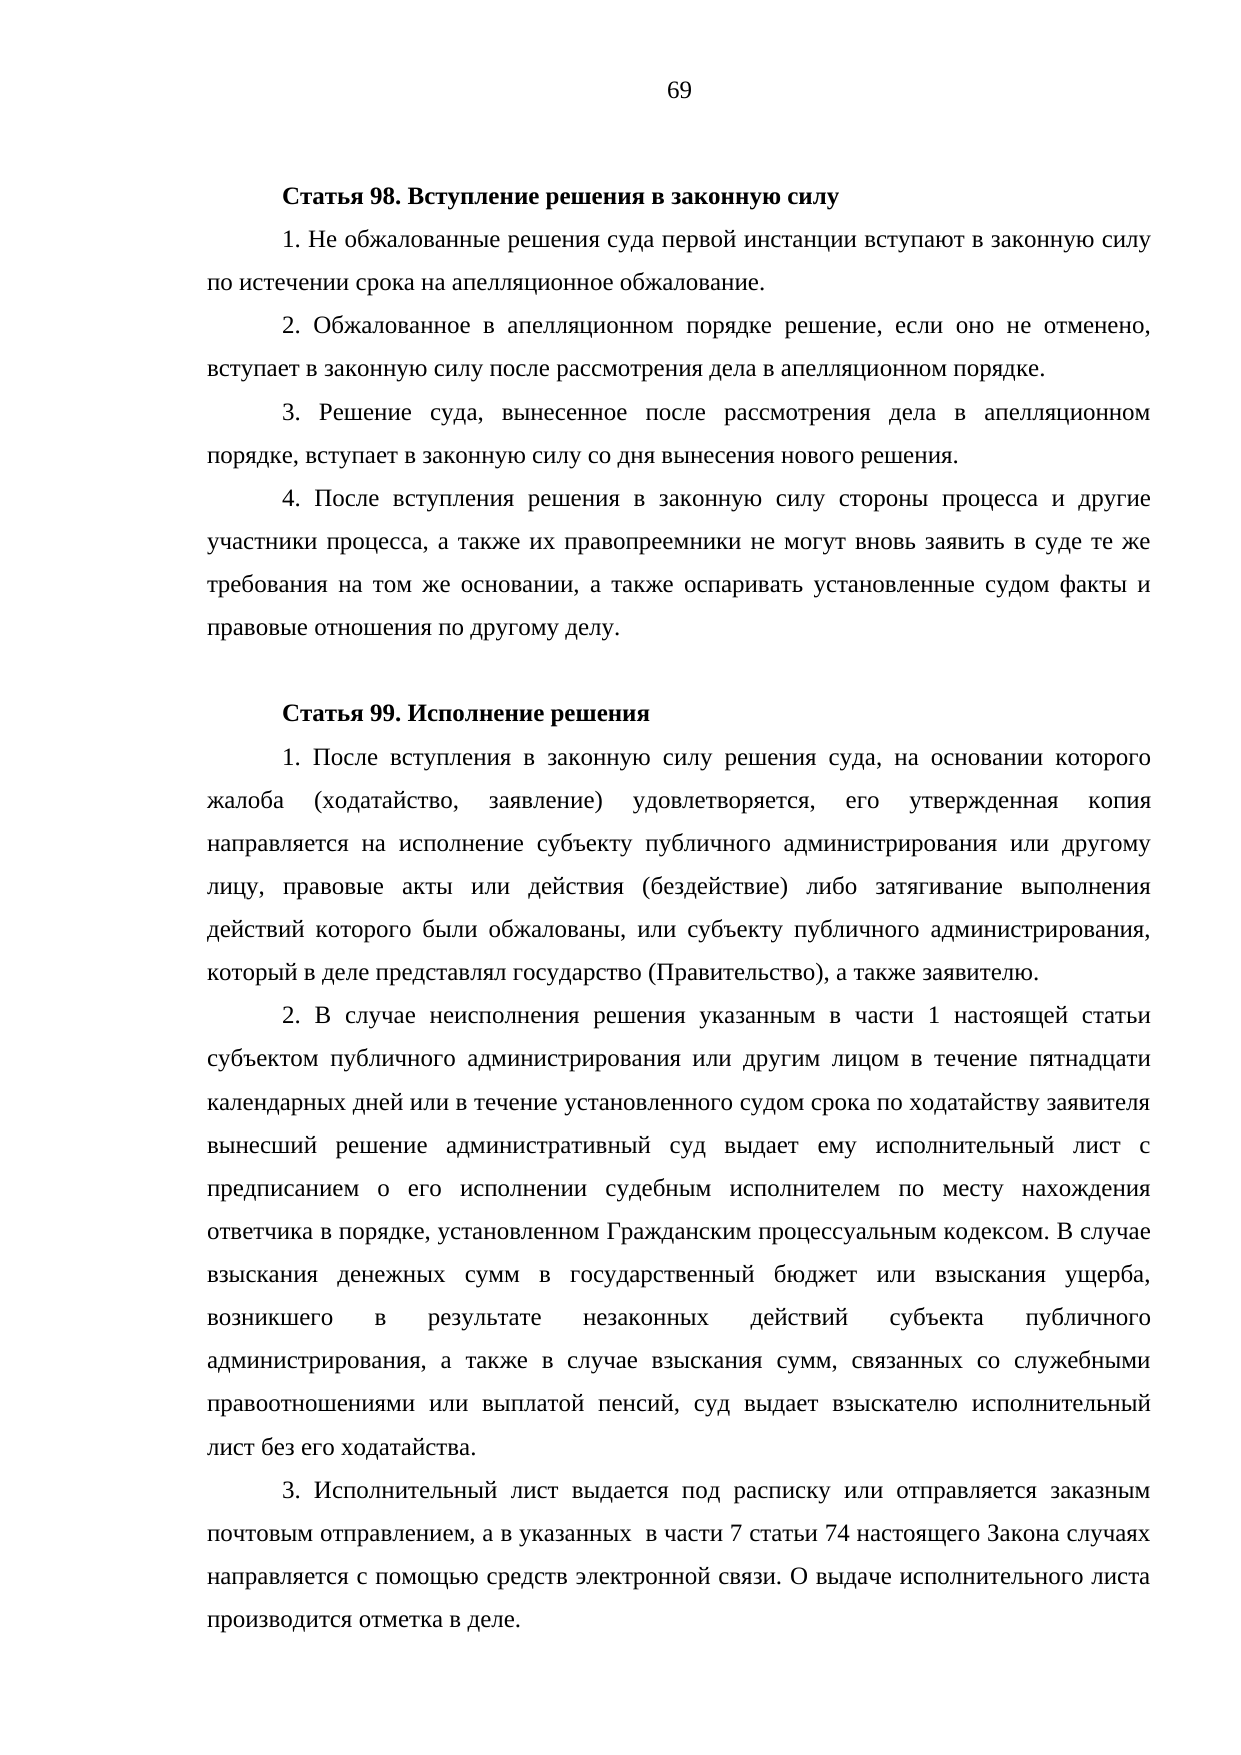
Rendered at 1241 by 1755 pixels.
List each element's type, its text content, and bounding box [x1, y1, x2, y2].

text 3. Решение суда, вынесенное после рассмотрения дела в апелляционном порядке, вступает в законную силу со дня вынесения нового решения. [207, 397, 1152, 468]
text 1. После вступления в законную силу решения суда, на основании которого жалоба (ходатайство, заявление) удовлетворяется, его утвержденная копия направляется на исполнение субъекту публичного администрирования или другому лицу, правовые акты или действия (бездействие) либо затягивание выполнения действий которого были обжалованы, или субъекту публичного администрирования, который в деле представлял государство (Правительство), а также заявителю. [207, 742, 1152, 986]
text 4. После вступления решения в законную силу стороны процесса и другие участники процесса, а также их правопреемники не могут вновь заявить в суде те же требования на том же основании, а также оспаривать установленные судом факты и правовые отношения по другому делу. [207, 483, 1152, 641]
text 1. Не обжалованные решения суда первой инстанции вступают в законную силу по истечении срока на апелляционное обжалование. [207, 224, 1152, 296]
text Статья 98. Вступление решения в законную силу [207, 181, 1152, 210]
text 3. Исполнительный лист выдается под расписку или отправляется заказным почтовым отправлением, а в указанных в части 7 статьи 74 настоящего Закона случаях направляется с помощью средств электронной связи. О выдаче исполнительного листа производится отметка в деле. [207, 1475, 1152, 1633]
text Статья 99. Исполнение решения [207, 698, 1152, 727]
text 2. Обжалованное в апелляционном порядке решение, если оно не отменено, вступает в законную силу после рассмотрения дела в апелляционном порядке. [207, 310, 1152, 382]
text 2. В случае неисполнения решения указанным в части 1 настоящей статьи субъектом публичного администрирования или другим лицом в течение пятнадцати календарных дней или в течение установленного судом срока по ходатайству заявителя вынесший решение административный суд выдает ему исполнительный лист с предписанием о его исполнении судебным исполнителем по месту нахождения ответчика в порядке, установленном Гражданским процессуальным кодексом. В случае взыскания денежных сумм в государственный бюджет или взыскания ущерба, возникшего в результате незаконных действий субъекта публичного администрирования, а также в случае взыскания сумм, связанных со служебными правоотношениями или выплатой пенсий, суд выдает взыскателю исполнительный лист без его ходатайства. [207, 1000, 1152, 1460]
